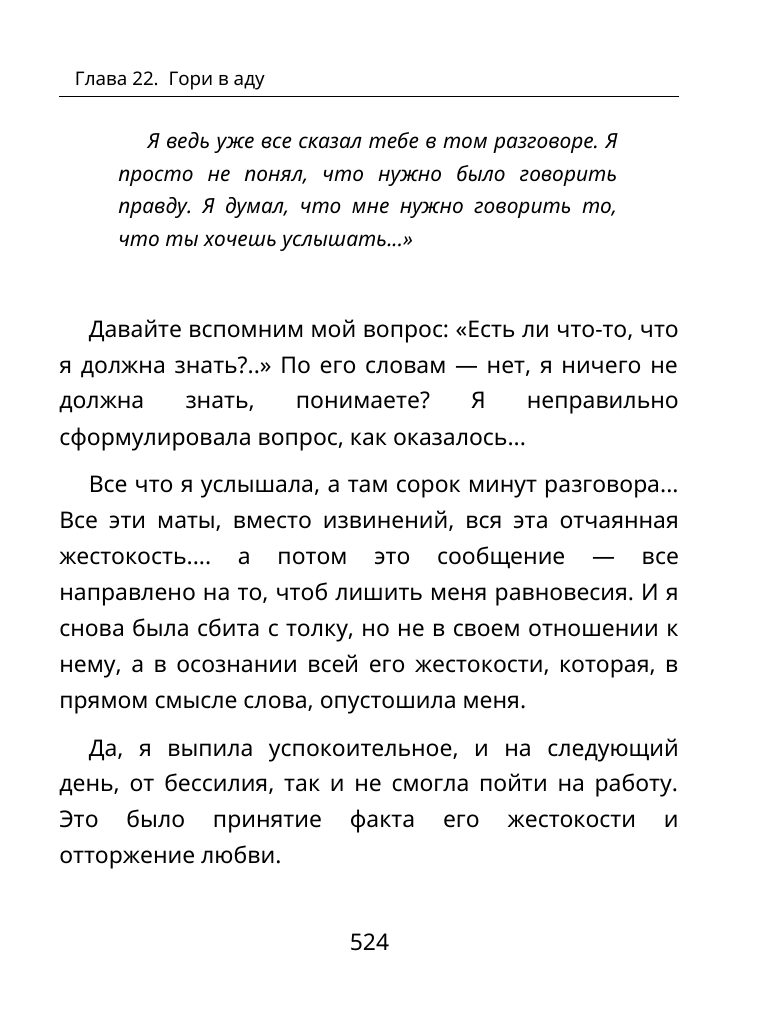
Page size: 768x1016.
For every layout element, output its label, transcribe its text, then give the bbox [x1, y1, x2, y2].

text Давайте вспомним мой вопрос: «Есть ли что-то, что я должна знать?..» По его словам — нет, я ничего не должна знать, понимаете? Я неправильно сформулировала вопрос, как оказалось... [59, 313, 679, 452]
text Все что я услышала, а там сорок минут разговора... Все эти маты, вместо извинений, вся эта отчаянная жестокость.... а потом это сообщение — все направлено на то, чтоб лишить меня равновесия. И я снова была сбита с толку, но не в своем отношении к нему, а в осознании всей его жестокости, которая, в прямом смысле слова, опустошила меня. [59, 468, 679, 715]
text Да, я выпила успокоительное, и на следующий день, от бессилия, так и не смогла пойти на работу. Это было принятие факта его жестокости и отторжение любви. [59, 731, 679, 871]
text Я ведь уже все сказал тебе в том разговоре. Я просто не понял, что нужно было говорить правду. Я думал, что мне нужно говорить то, что ты хочешь услышать...» [118, 126, 620, 252]
